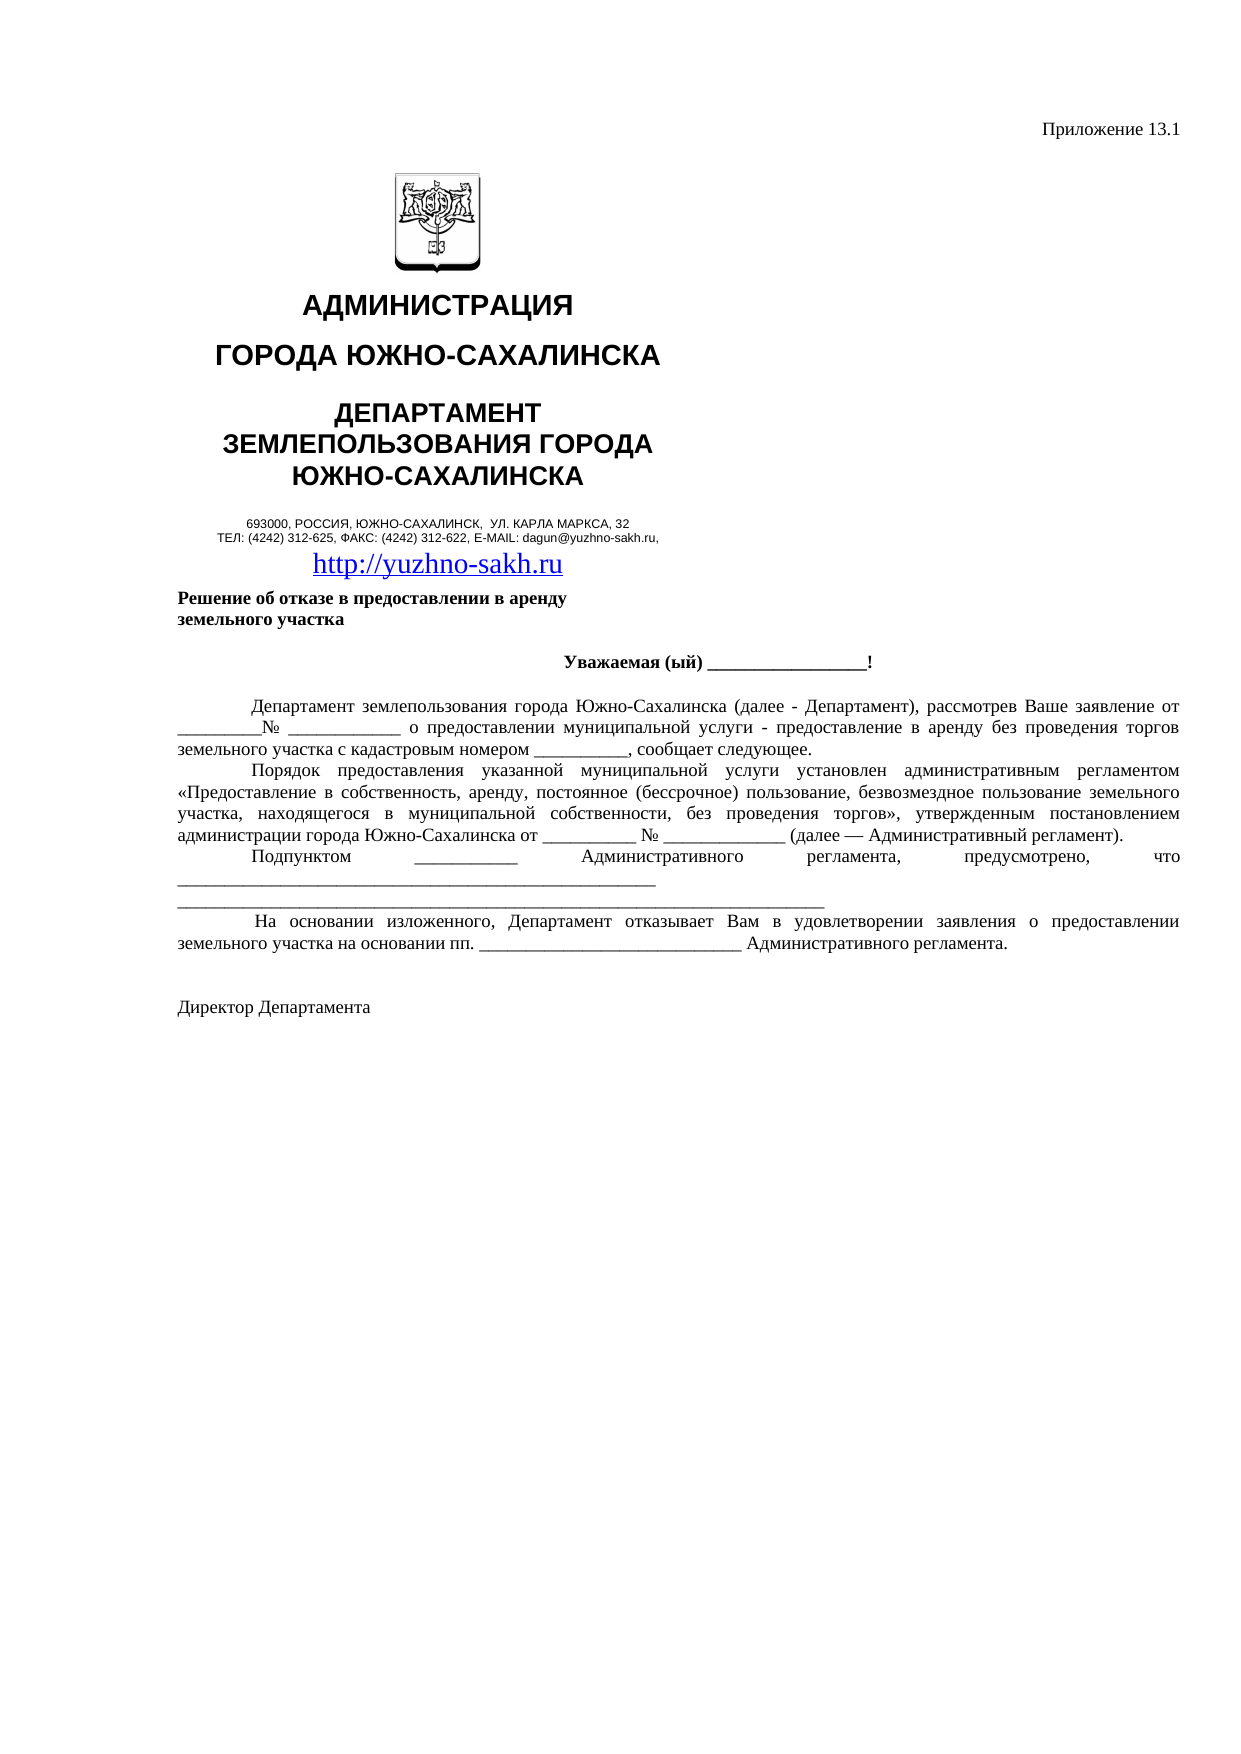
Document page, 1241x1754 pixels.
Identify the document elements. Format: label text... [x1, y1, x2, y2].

text города Южно-Сахалинска [201, 338, 675, 372]
text Приложение 13.1 [177, 118, 1181, 140]
text Уважаемая (ый) _________________! [177, 651, 1181, 673]
text Решение об отказе в предоставлении в аренду земельного участка [177, 216, 650, 630]
text АДМИНИСТРАЦИЯ [201, 287, 675, 321]
text На основании изложенного, Департамент отказывает Вам в удовлетворении заявления о предоставлении земельного участка на основании пп. ____________________________ Административного регламента. [177, 910, 1181, 953]
text Департамент землепользования города Южно-Сахалинска (далее - Департамент), рассмотрев Ваше заявление от _________№ ____________ о предоставлении муниципальной услуги - предоставление в аренду без проведения торгов земельного участка с кадастровым номером __________, сообщает следующее. [177, 694, 1181, 759]
text _____________________________________________________________________ [177, 888, 1181, 910]
text ДЕПАРТАМЕНТ ЗЕМЛЕПОЛЬЗОВАНИЯ ГОРОДА ЮЖНО-САХАЛИНСКА [201, 397, 675, 491]
text 693000, РОССИЯ, ЮЖНО-САХАЛИНСК, УЛ. КАРЛА МАРКСА, 32 [201, 517, 675, 531]
text Директор Департамента [177, 996, 1181, 1018]
text Подпунктом ___________ Административного регламента, предусмотрено, что ___________________________________________________ [177, 845, 1181, 888]
text Порядок предоставления указанной муниципальной услуги установлен административным регламентом «Предоставление в собственность, аренду, постоянное (бессрочное) пользование, безвозмездное пользование земельного участка, находящегося в муниципальной собственности, без проведения торгов», утвержденным постановлением администрации города Южно-Сахалинска от __________ № _____________ (далее — Административный регламент). [177, 759, 1181, 845]
picture [394, 173, 481, 275]
text ТЕЛ: (4242) 312-625, ФАКС: (4242) 312-622, E-MAIL: dagun@yuzhno-sakh.ru, http://yuzhno-sakh.ru [201, 531, 675, 579]
